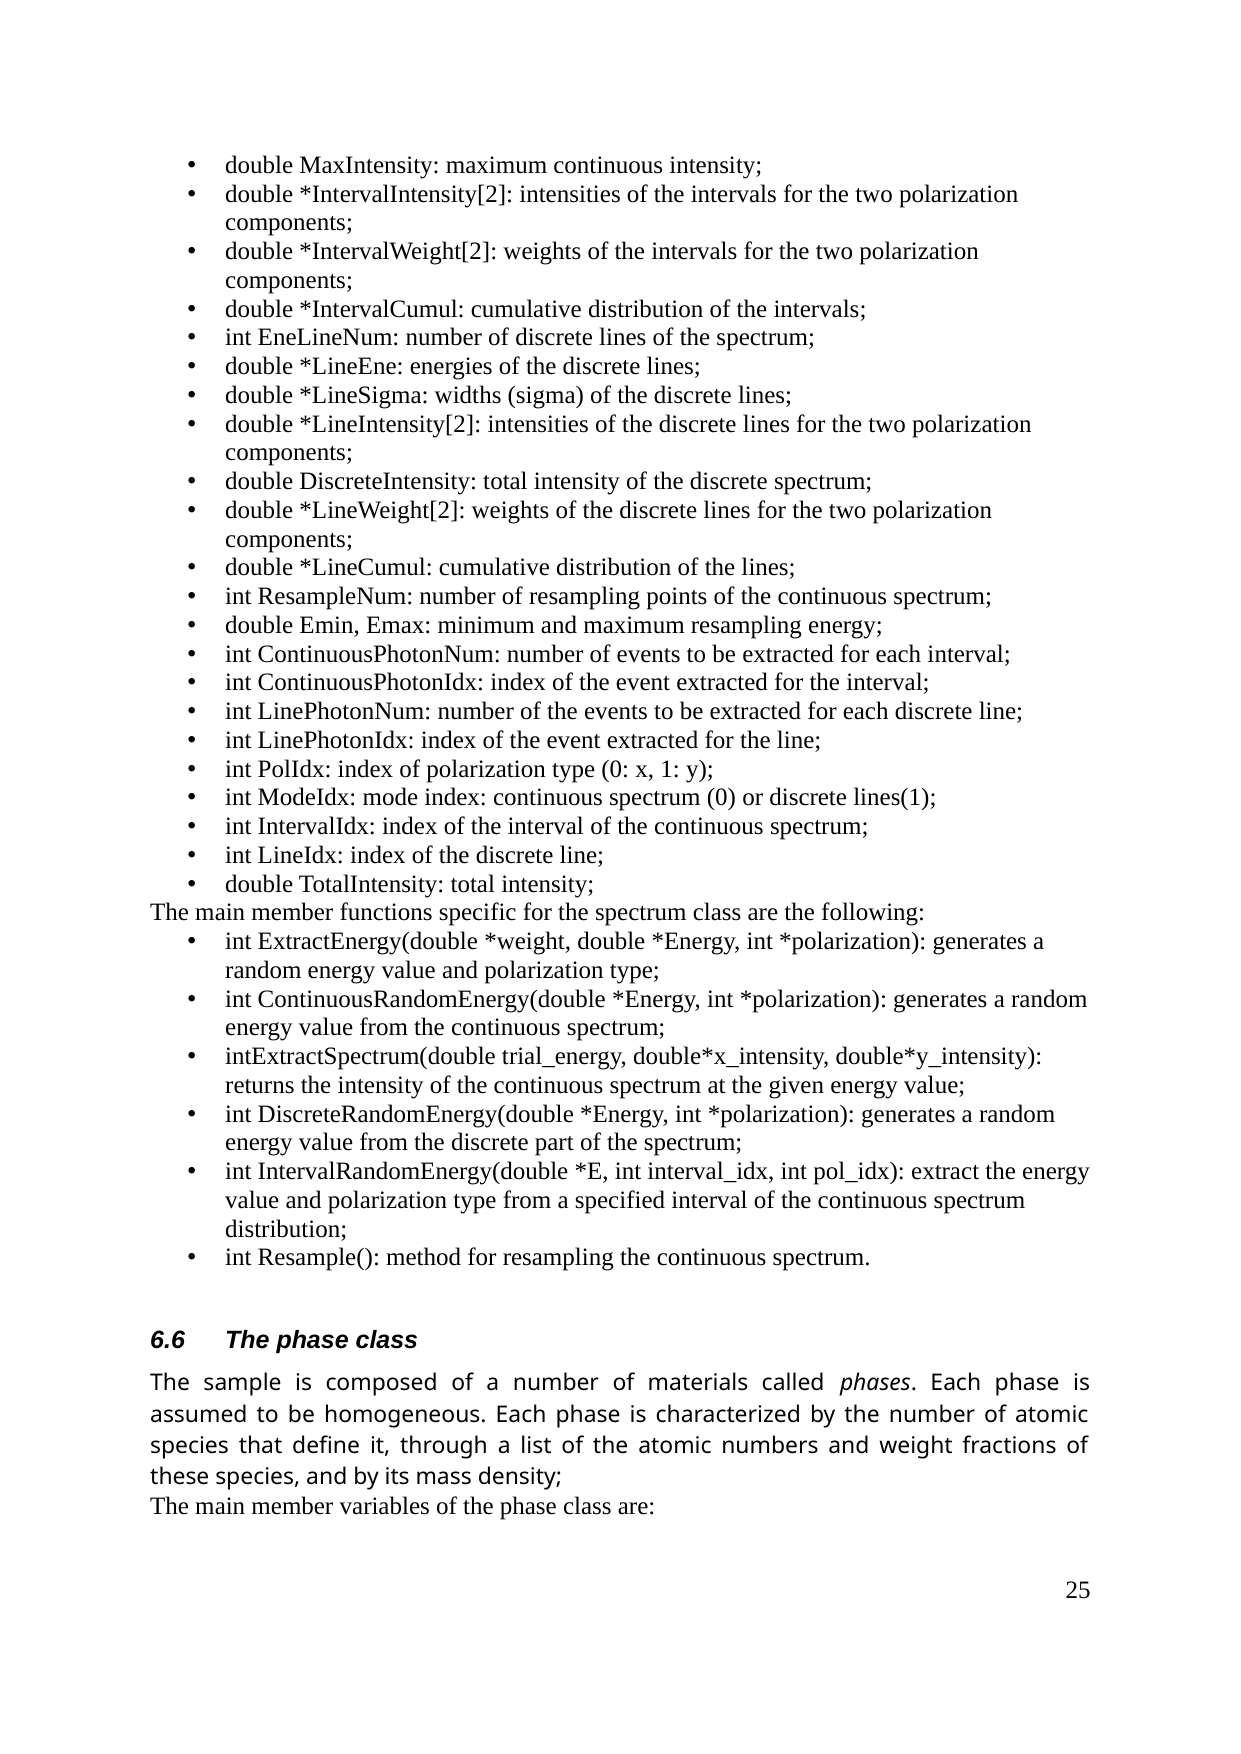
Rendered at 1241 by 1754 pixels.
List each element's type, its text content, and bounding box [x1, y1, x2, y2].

list double *LineCumul: cumulative distribution of the lines; [187, 552, 1090, 581]
list int LinePhotonIdx: index of the event extracted for the line; [187, 725, 1090, 754]
list double *IntervalWeight[2]: weights of the intervals for the two polarization components; [187, 236, 1090, 294]
list double TotalIntensity: total intensity; [187, 869, 1090, 897]
list int ModeIdx: mode index: continuous spectrum (0) or discrete lines(1); [187, 782, 1090, 811]
list int Resample(): method for resampling the continuous spectrum. [187, 1242, 1090, 1271]
list int ResampleNum: number of resampling points of the continuous spectrum; [187, 581, 1090, 610]
list double *LineWeight[2]: weights of the discrete lines for the two polarization components; [187, 495, 1090, 552]
list double *IntervalIntensity[2]: intensities of the intervals for the two polarization components; [187, 179, 1090, 236]
list int EneLineNum: number of discrete lines of the spectrum; [187, 322, 1090, 351]
list int ContinuousRandomEnergy(double *Energy, int *polarization): generates a random energy value from the continuous spectrum; [187, 984, 1090, 1041]
list int DiscreteRandomEnergy(double *Energy, int *polarization): generates a random energy value from the discrete part of the spectrum; [187, 1099, 1090, 1156]
list int LinePhotonNum: number of the events to be extracted for each discrete line; [187, 696, 1090, 725]
list double *IntervalCumul: cumulative distribution of the intervals; [187, 294, 1090, 322]
list intExtractSpectrum(double trial_energy, double*x_intensity, double*y_intensity): returns the intensity of the continuous spectrum at the given energy value; [187, 1041, 1090, 1099]
list int ContinuousPhotonNum: number of events to be extracted for each interval; [187, 639, 1090, 667]
list double *LineIntensity[2]: intensities of the discrete lines for the two polarization components; [187, 409, 1090, 466]
list double Emin, Emax: minimum and maximum resampling energy; [187, 610, 1090, 639]
list int PolIdx: index of polarization type (0: x, 1: y); [187, 754, 1090, 782]
text The main member functions specific for the spectrum class are the following: [150, 897, 1090, 926]
list int ContinuousPhotonIdx: index of the event extracted for the interval; [187, 667, 1090, 696]
list double *LineSigma: widths (sigma) of the discrete lines; [187, 380, 1090, 409]
list int IntervalIdx: index of the interval of the continuous spectrum; [187, 811, 1090, 840]
list int ExtractEnergy(double *weight, double *Energy, int *polarization): generates a random energy value and polarization type; [187, 926, 1090, 984]
list int LineIdx: index of the discrete line; [187, 840, 1090, 869]
list double DiscreteIntensity: total intensity of the discrete spectrum; [187, 466, 1090, 495]
text The sample is composed of a number of materials called phases. Each phase is assumed to be homogeneous. Each phase is characterized by the number of atomic species that define it, through a list of the atomic numbers and weight fractions of these species, and by its mass density; [150, 1366, 1090, 1491]
list int IntervalRandomEnergy(double *E, int interval_idx, int pol_idx): extract the energy value and polarization type from a specified interval of the continuous spectrum distribution; [187, 1156, 1090, 1242]
list double MaxIntensity: maximum continuous intensity; [187, 150, 1090, 179]
subtitle The phase class [150, 1325, 1090, 1354]
list double *LineEne: energies of the discrete lines; [187, 351, 1090, 380]
text The main member variables of the phase class are: [150, 1491, 1090, 1520]
